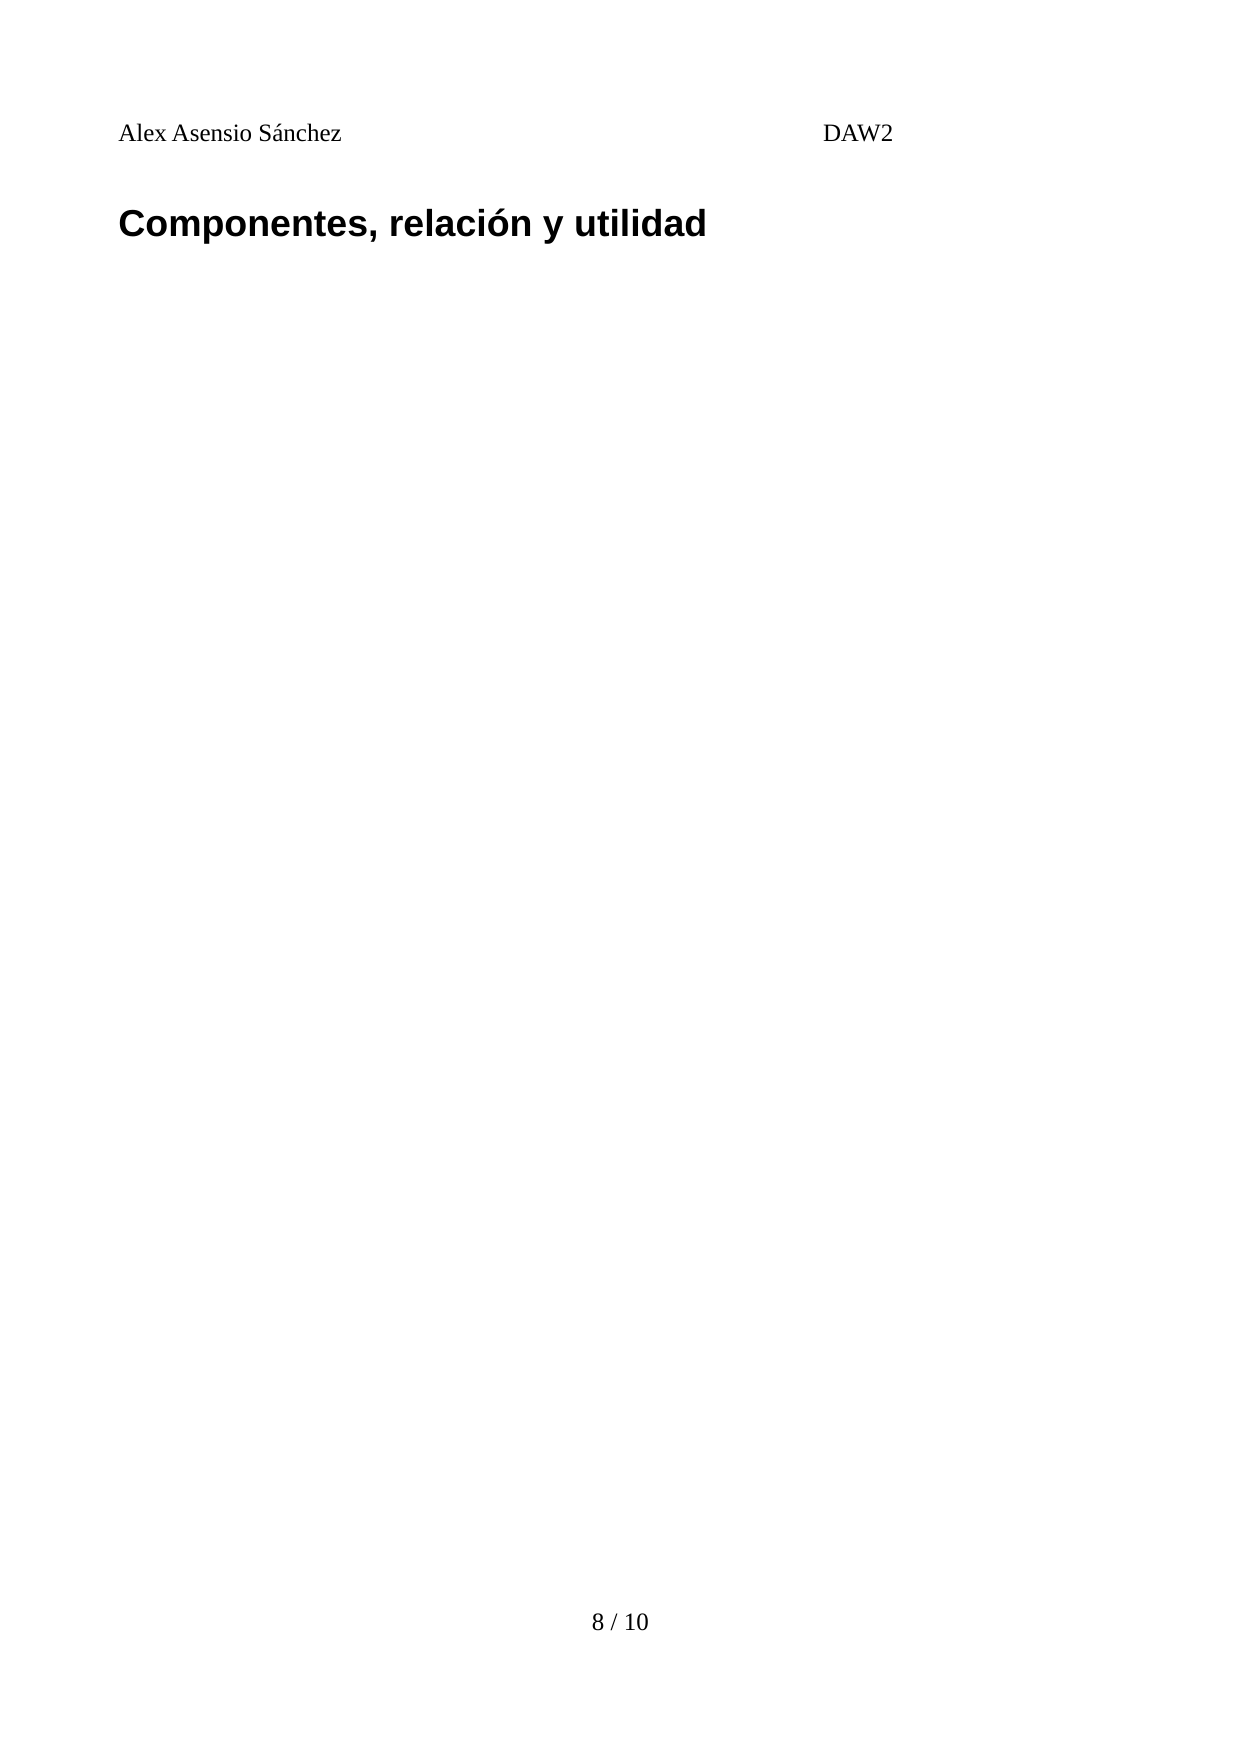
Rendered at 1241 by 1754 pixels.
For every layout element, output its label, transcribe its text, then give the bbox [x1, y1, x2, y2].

subtitle Componentes, relación y utilidad [118, 201, 1122, 244]
